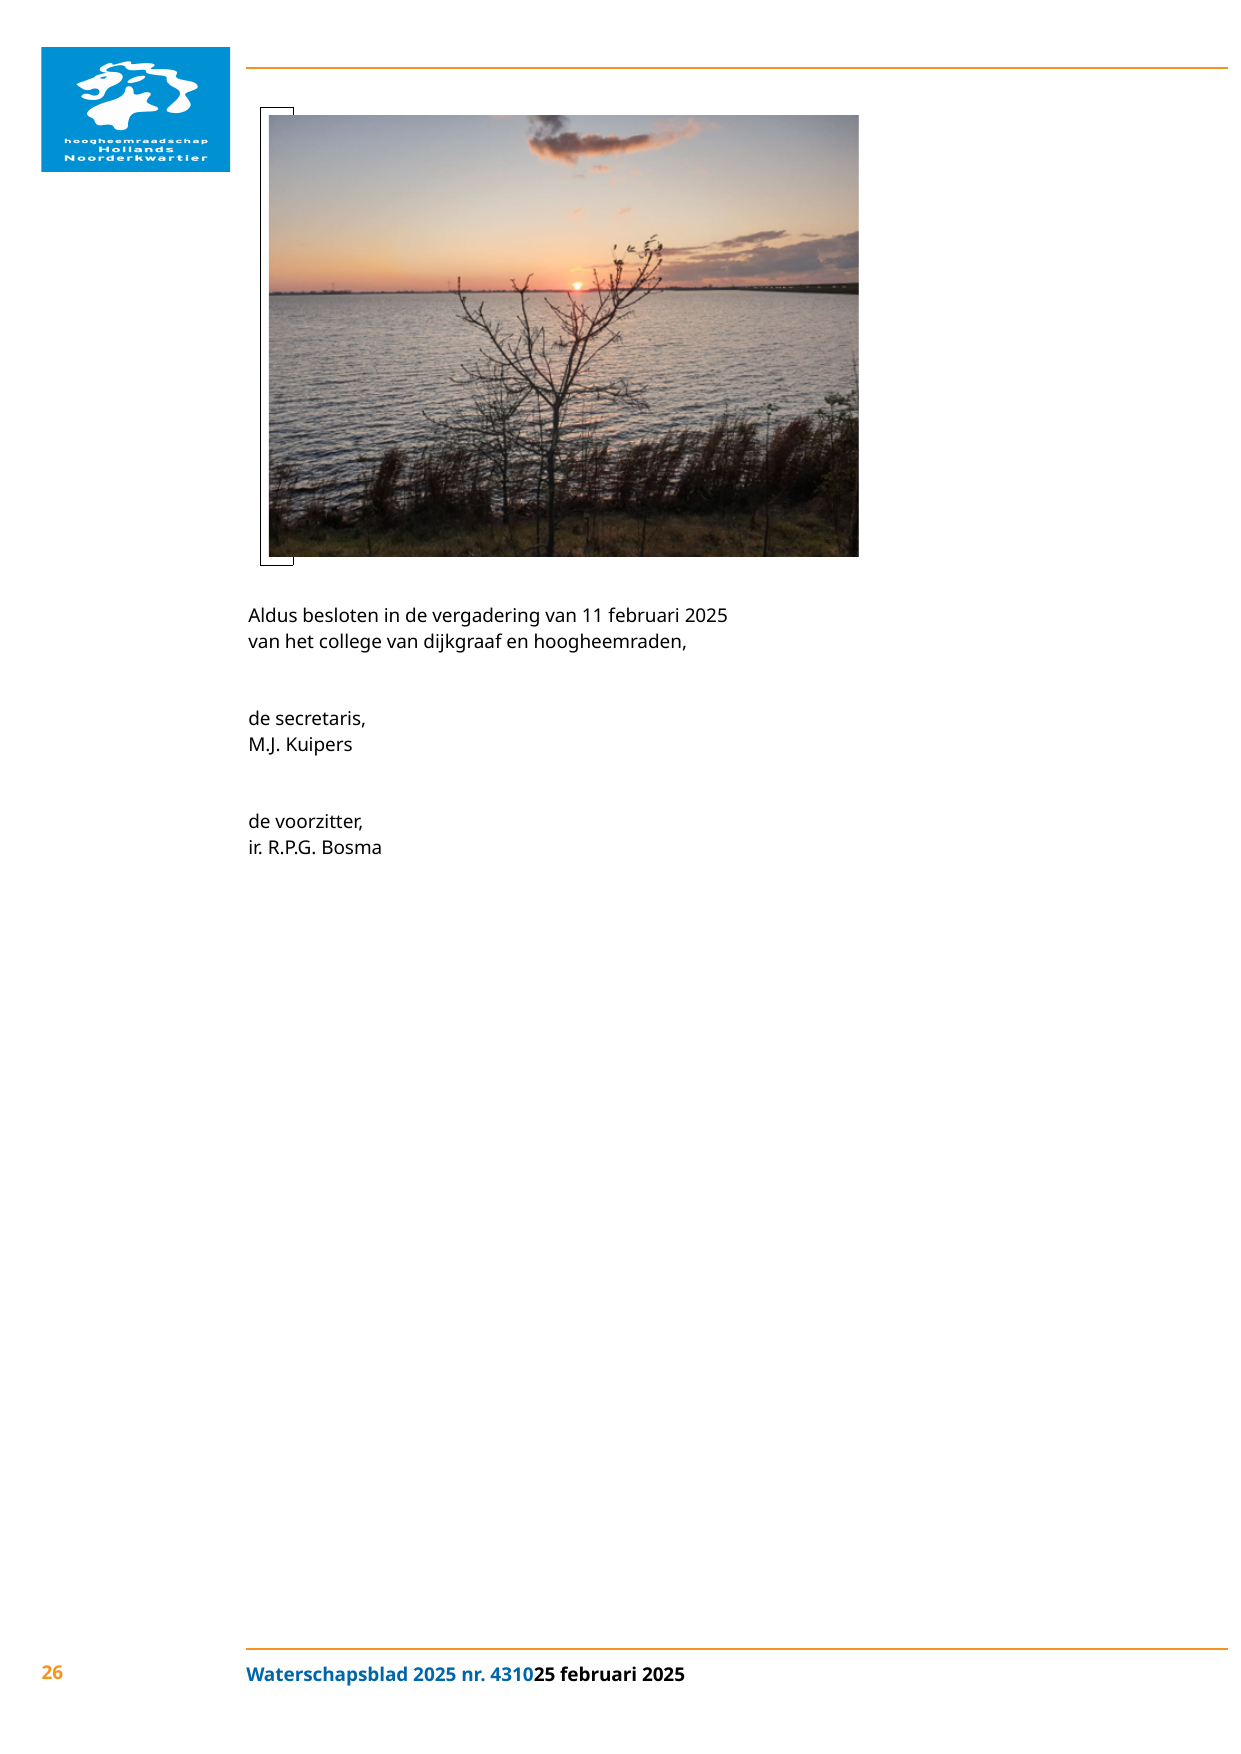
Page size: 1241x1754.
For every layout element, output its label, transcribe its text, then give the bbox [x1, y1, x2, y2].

text van het college van dijkgraaf en hoogheemraden, [248, 628, 1152, 654]
text de voorzitter, [248, 808, 1152, 834]
text de secretaris, [248, 705, 1152, 731]
picture [129, 76, 144, 82]
picture [118, 62, 197, 112]
text ir. R.P.G. Bosma [248, 834, 1152, 860]
picture [268, 115, 860, 557]
text Aldus besloten in de vergadering van 11 februari 2025 [248, 602, 1152, 628]
picture [88, 87, 157, 130]
text M.J. Kuipers [248, 731, 1152, 757]
picture [78, 64, 122, 99]
